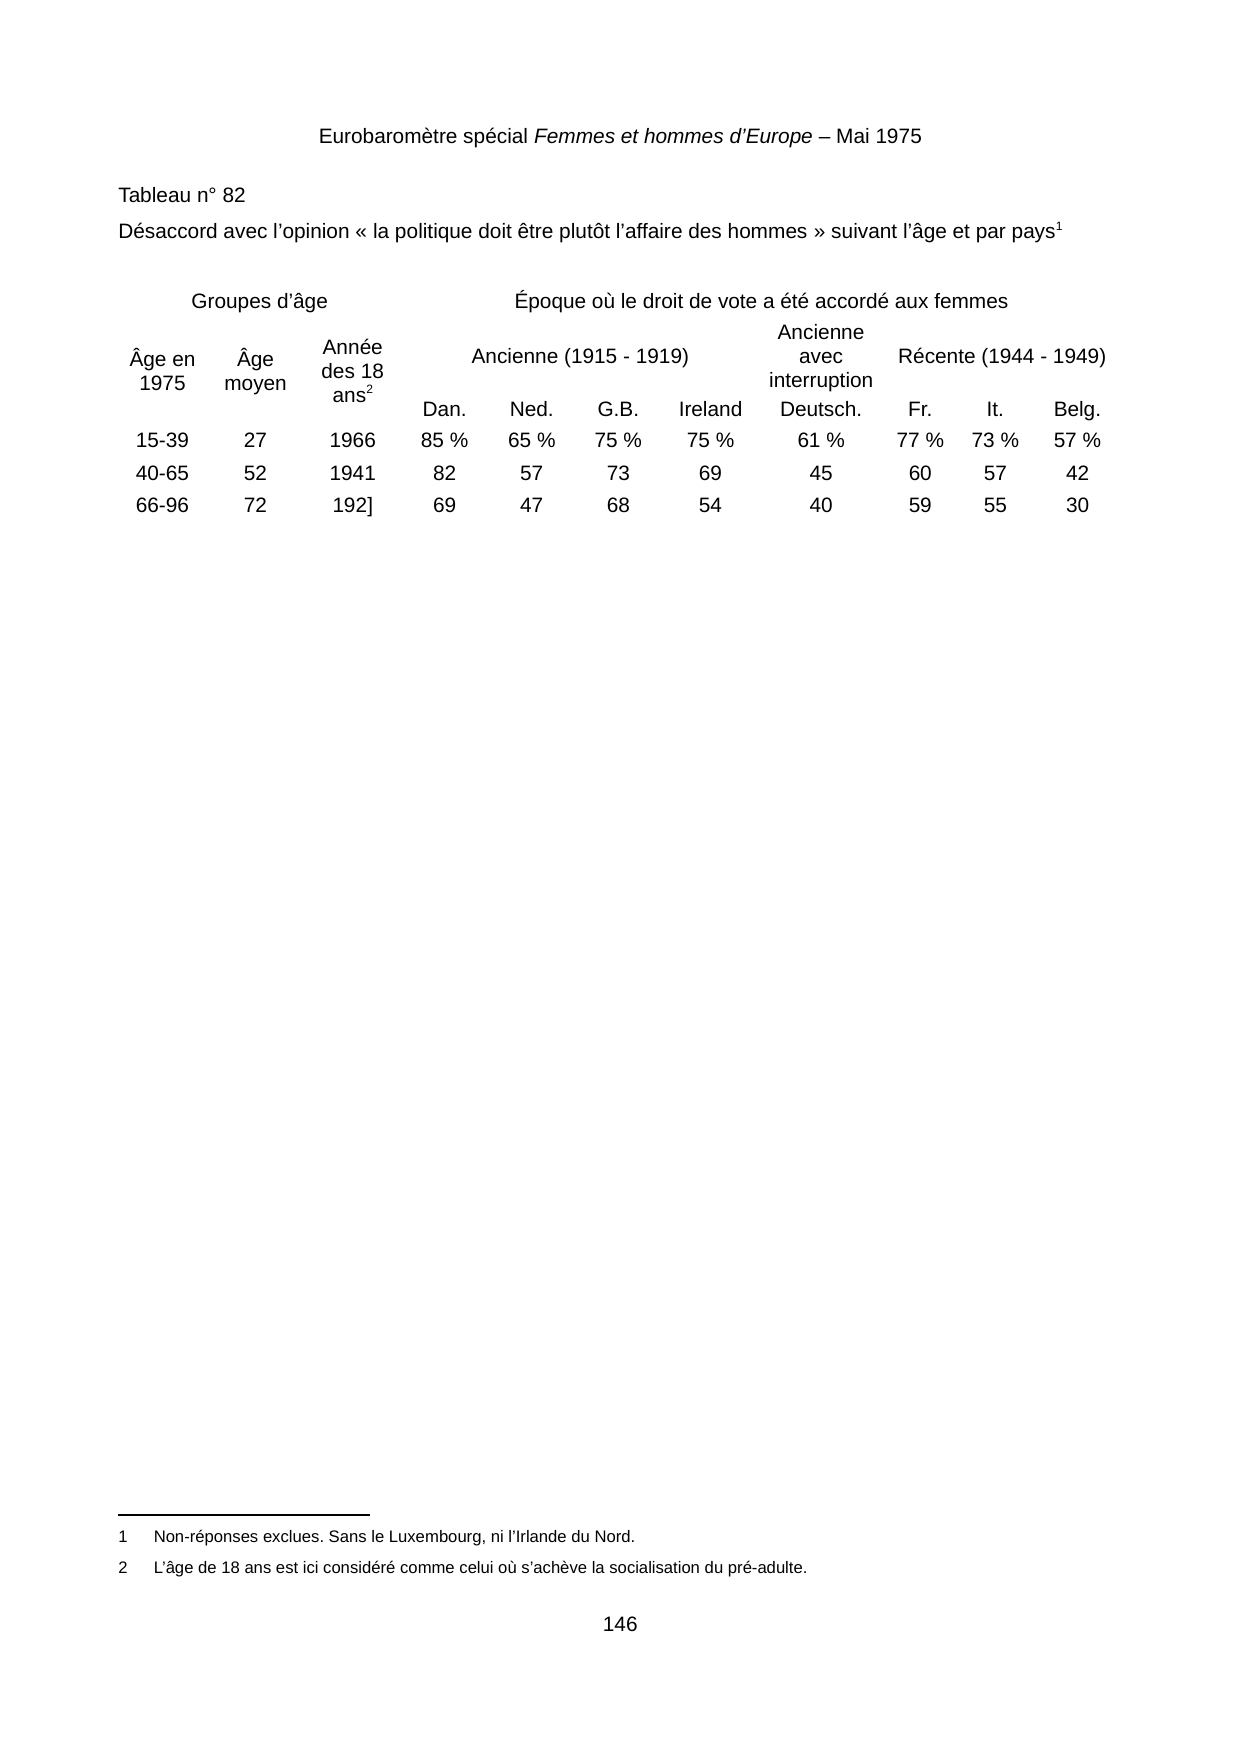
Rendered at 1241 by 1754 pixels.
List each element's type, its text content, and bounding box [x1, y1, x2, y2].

table_cell 75 % [661, 424, 759, 457]
text Tableau n° 82 [118, 183, 1122, 207]
table_cell 69 [401, 489, 488, 521]
table_cell Belg. [1033, 394, 1122, 424]
table_cell 1941 [304, 457, 401, 489]
table_cell 1966 [304, 424, 401, 457]
table_cell 27 [206, 424, 304, 457]
table_cell 15-39 [118, 424, 206, 457]
table_cell 66-96 [118, 489, 206, 521]
text Désaccord avec l’opinion « la politique doit être plutôt l’affaire des hommes » suivant l’âge et par pays [118, 219, 1122, 243]
table_cell Ancienne avec interruption [760, 317, 882, 394]
table_cell 65 % [488, 424, 575, 457]
table_cell 57 [958, 457, 1032, 489]
table_cell 42 [1033, 457, 1122, 489]
table_cell 60 [882, 457, 958, 489]
table_cell 47 [488, 489, 575, 521]
table_cell 77 % [882, 424, 958, 457]
table_cell 54 [661, 489, 759, 521]
table_cell 57 [488, 457, 575, 489]
table_cell It. [958, 394, 1032, 424]
table_cell 85 % [401, 424, 488, 457]
table_cell 61 % [760, 424, 882, 457]
table_cell 82 [401, 457, 488, 489]
table_cell Ned. [488, 394, 575, 424]
table_cell 59 [882, 489, 958, 521]
table_cell 30 [1033, 489, 1122, 521]
table_cell 192] [304, 489, 401, 521]
table_cell 57 % [1033, 424, 1122, 457]
table_cell Âge en 1975 [118, 317, 206, 424]
table_cell 69 [661, 457, 759, 489]
table_cell 73 [575, 457, 661, 489]
table_cell Âge moyen [206, 317, 304, 424]
table_cell G.B. [575, 394, 661, 424]
table_header Époque où le droit de vote a été accordé aux femmes [401, 284, 1122, 317]
table_header Groupes d’âge [118, 284, 401, 317]
table_cell 75 % [575, 424, 661, 457]
table_cell Fr. [882, 394, 958, 424]
table_cell Année des 18 ans [304, 317, 401, 424]
table_cell Dan. [401, 394, 488, 424]
text Non-réponses exclues. Sans le Luxembourg, ni l’Irlande du Nord. [118, 1527, 1122, 1546]
table_cell 45 [760, 457, 882, 489]
table_cell Ancienne (1915 - 1919) [401, 317, 759, 394]
table_cell 55 [958, 489, 1032, 521]
table_cell 40 [760, 489, 882, 521]
table_cell 40-65 [118, 457, 206, 489]
table_cell Deutsch. [760, 394, 882, 424]
table_cell 68 [575, 489, 661, 521]
table_cell 73 % [958, 424, 1032, 457]
table_cell 52 [206, 457, 304, 489]
table_cell Récente (1944 - 1949) [882, 317, 1122, 394]
table_cell Ireland [661, 394, 759, 424]
table_cell 72 [206, 489, 304, 521]
